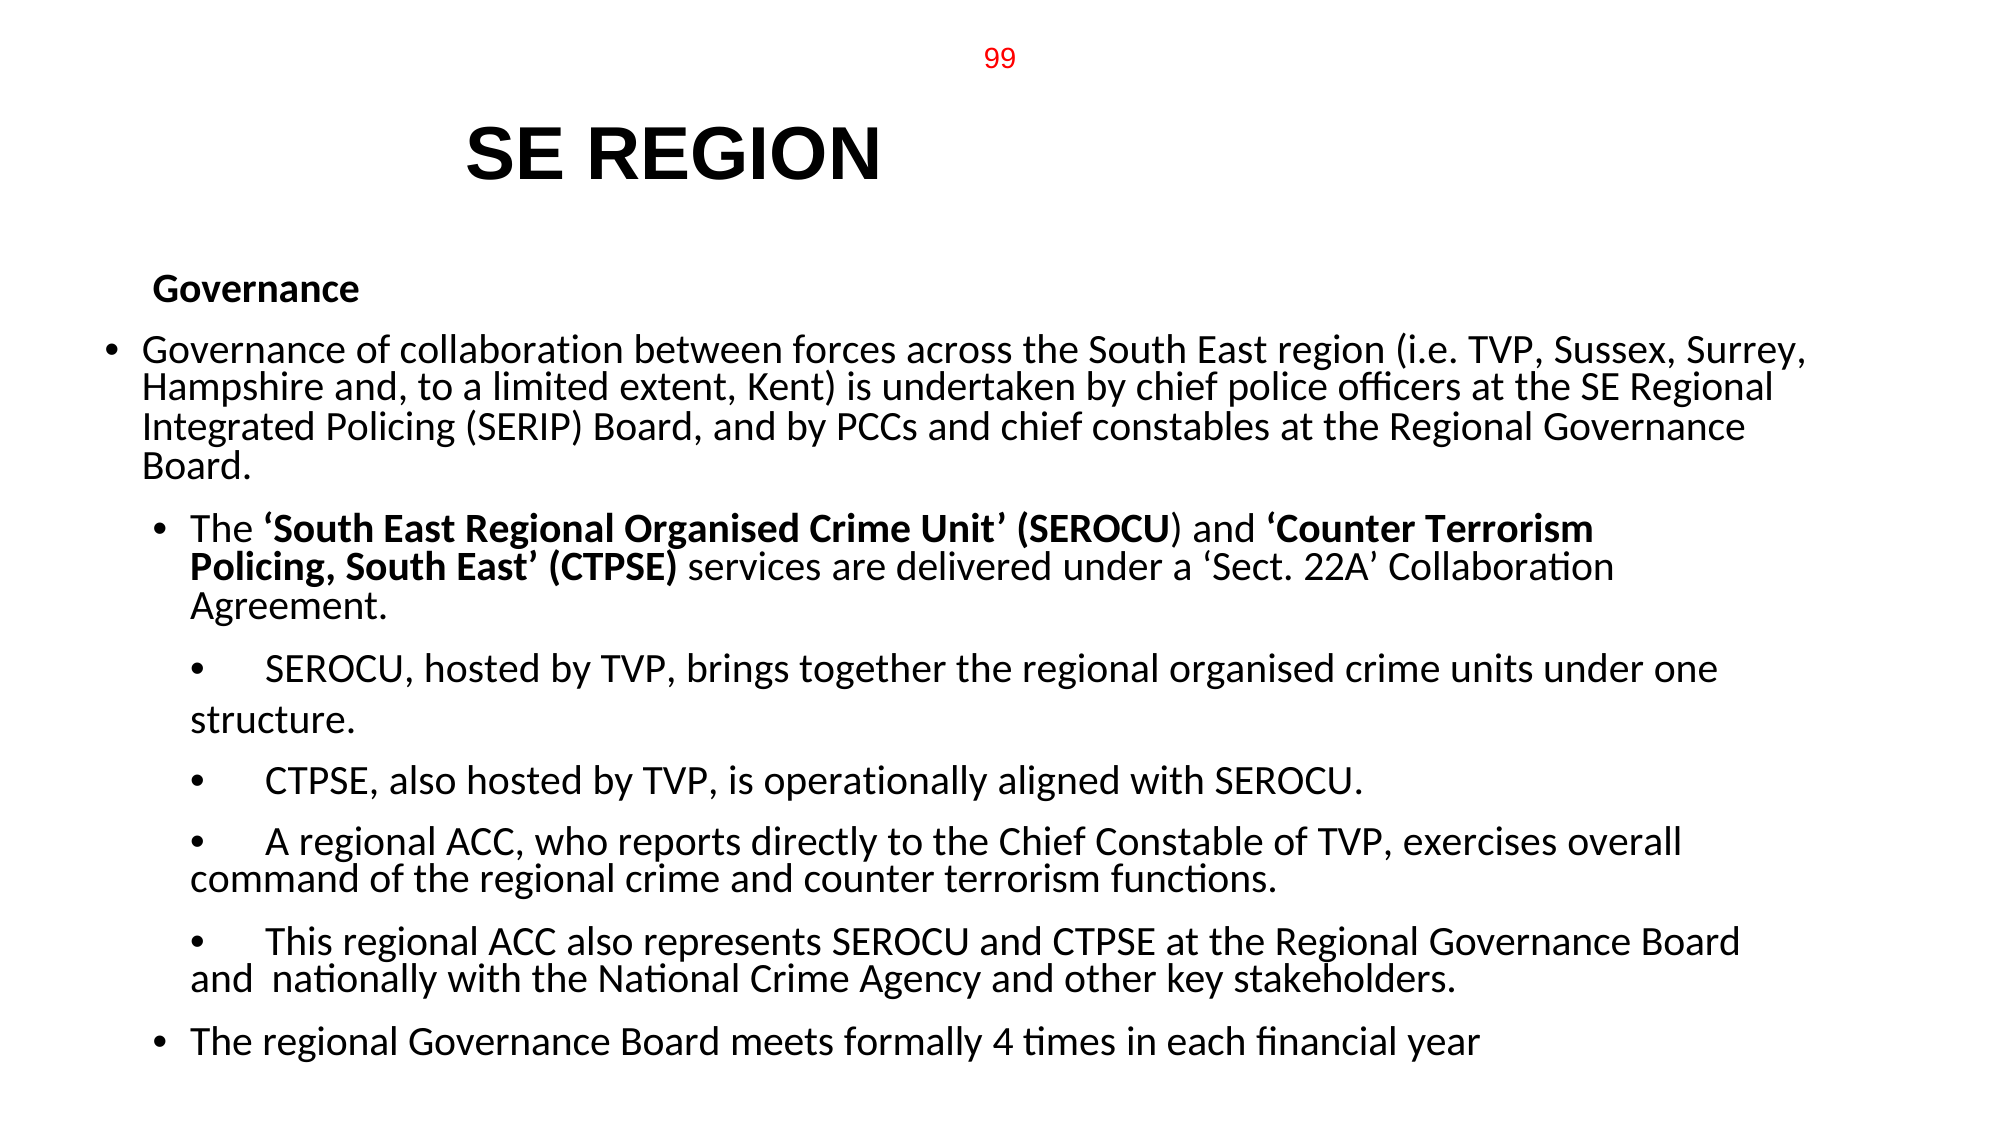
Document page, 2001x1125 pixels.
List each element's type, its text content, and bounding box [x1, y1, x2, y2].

text Governance [152, 262, 1852, 313]
list The regional Governance Board meets formally 4 times in each financial year [152, 1015, 1852, 1066]
list CTPSE, also hosted by TVP, is operationally aligned with SEROCU. [190, 754, 1852, 805]
subtitle SEROCU, hosted by TVP, brings together the regional organised crime units under one structure. [190, 642, 1852, 744]
list The ‘South East Regional Organised Crime Unit’ (SEROCU) and ‘Counter Terrorism Policing, South East’ (CTPSE) services are delivered under a ‘Sect. 22A’ Collaboration Agreement. [152, 511, 1742, 630]
list A regional ACC, who reports directly to the Chief Constable of TVP, exercises overall command of the regional crime and counter terrorism functions. [190, 823, 1818, 903]
list Governance of collaboration between forces across the South East region (i.e. TVP, Sussex, Surrey, Hampshire and, to a limited extent, Kent) is undertaken by chief police officers at the SE Regional Integrated Policing (SERIP) Board, and by PCCs and chief constables at the Regional Governance Board. [104, 332, 1840, 490]
list This regional ACC also represents SEROCU and CTPSE at the Regional Governance Board and nationally with the National Crime Agency and other key stakeholders. [190, 923, 1742, 1003]
